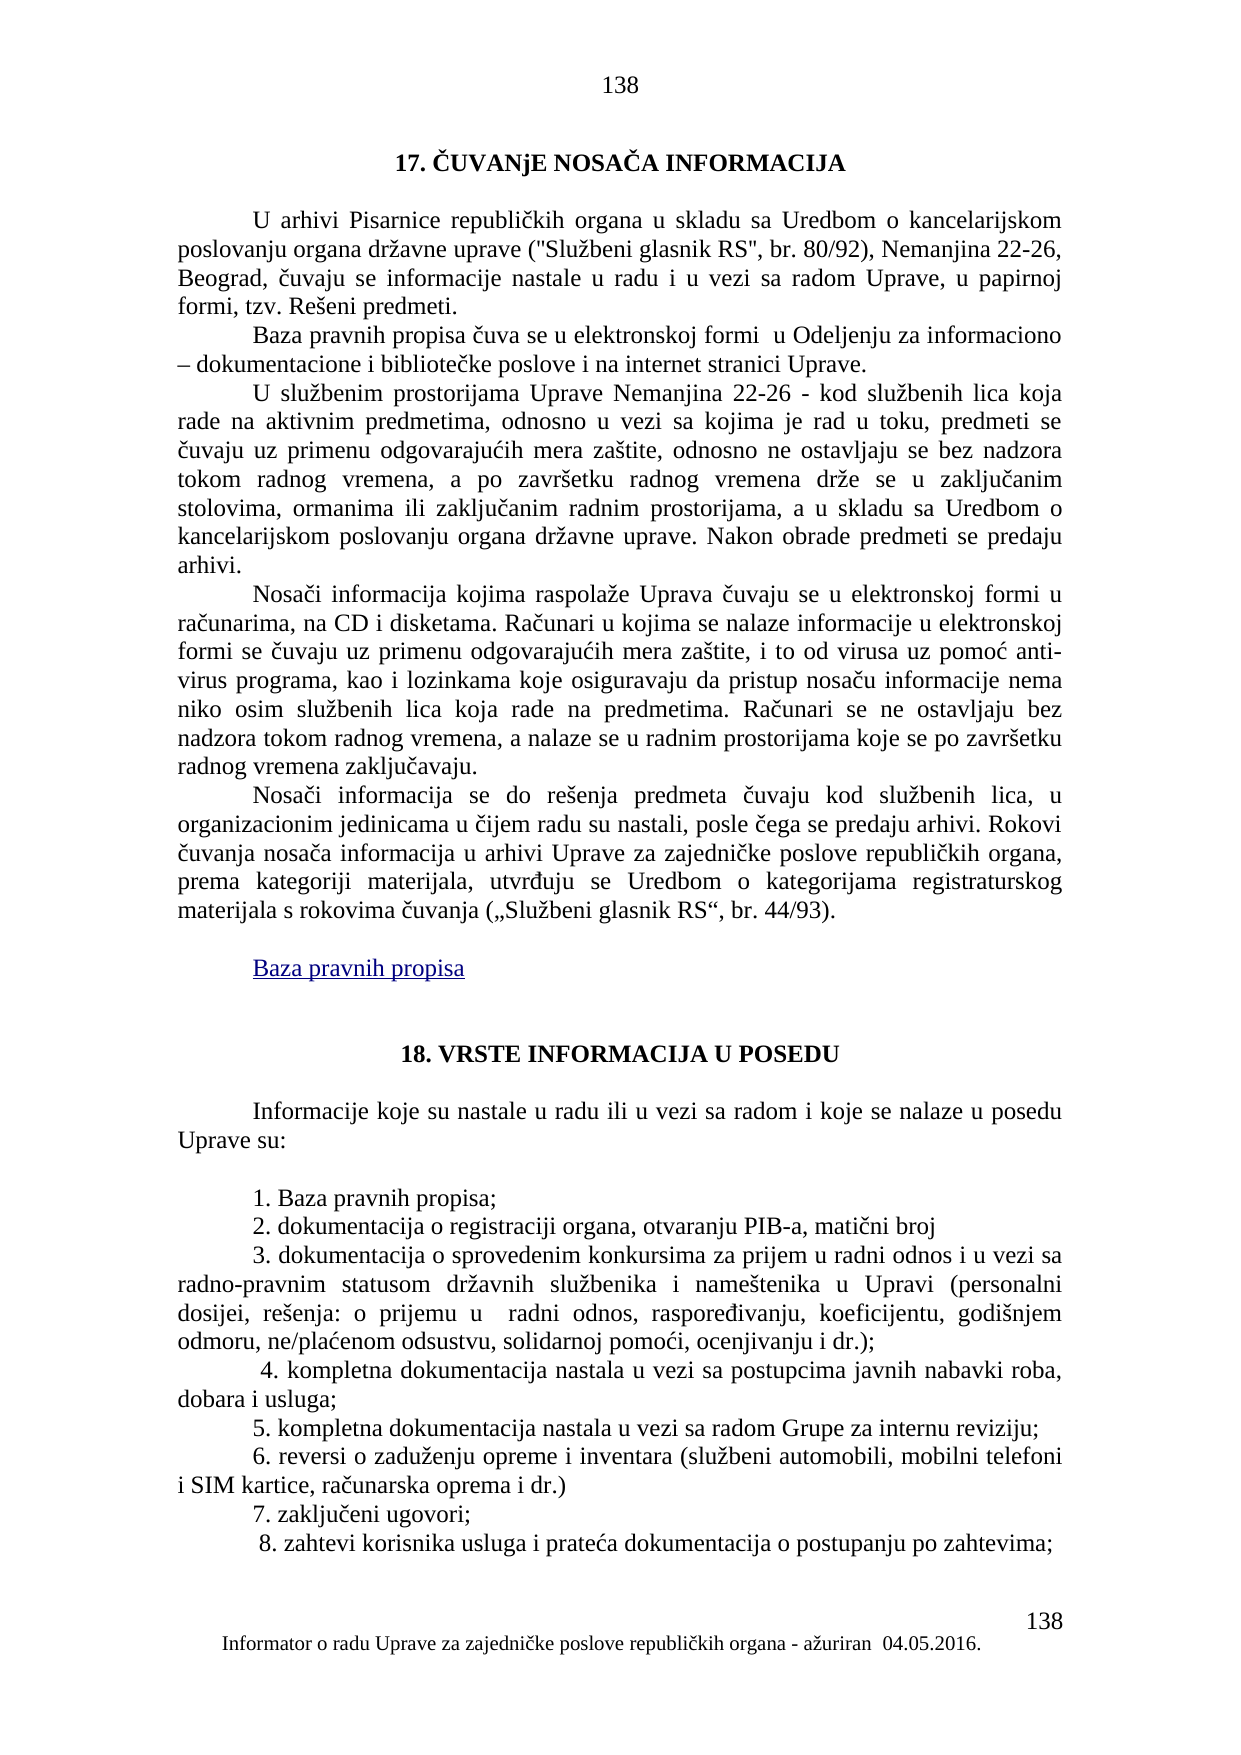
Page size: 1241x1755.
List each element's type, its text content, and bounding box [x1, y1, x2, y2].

text 8. zahtevi korisnika usluga i prateća dokumentacija o postupanju po zahtevima; [177, 1528, 1063, 1556]
text Nosači informacija se do rešenja predmeta čuvaju kod službenih lica, u organizacionim jedinicama u čijem radu su nastali, posle čega se predaju arhivi. Rokovi čuvanja nosača informacija u arhivi Uprave za zajedničke poslove republičkih organa, prema kategoriji materijala, utvrđuju se Uredbom o kategorijama registraturskog materijala s rokovima čuvanja („Službeni glasnik RS“, br. 44/93). [177, 780, 1063, 924]
text 4. kompletna dokumentacija nastala u vezi sa postupcima javnih nabavki roba, dobara i usluga; [177, 1355, 1063, 1413]
text 2. dokumentacija o registraciji organa, otvaranju PIB-a, matični broj [252, 1211, 1063, 1240]
text 6. reversi o zaduženju opreme i inventara (službeni automobili, mobilni telefoni i SIM kartice, računarska oprema i dr.) [177, 1441, 1063, 1499]
text U službenim prostorijama Uprave Nemanjina 22-26 - kod službenih lica koja rade na aktivnim predmetima, odnosno u vezi sa kojima je rad u toku, predmeti se čuvaju uz primenu odgovarajućih mera zaštite, odnosno ne ostavlјaju se bez nadzora tokom radnog vremena, a po završetku radnog vremena drže se u zaklјučanim stolovima, ormanima ili zaklјučanim radnim prostorijama, a u skladu sa Uredbom o kancelarijskom poslovanju organa državne uprave. Nakon obrade predmeti se predaju arhivi. [177, 378, 1063, 579]
text 7. zaklјučeni ugovori; [177, 1499, 1063, 1528]
text Nosači informacija kojima raspolaže Uprava čuvaju se u elektronskoj formi u računarima, na CD i disketama. Računari u kojima se nalaze informacije u elektronskoj formi se čuvaju uz primenu odgovarajućih mera zaštite, i to od virusa uz pomoć anti-virus programa, kao i lozinkama koje osiguravaju da pristup nosaču informacije nema niko osim službenih lica koja rade na predmetima. Računari se ne ostavlјaju bez nadzora tokom radnog vremena, a nalaze se u radnim prostorijama koje se po završetku radnog vremena zaklјučavaju. [177, 579, 1063, 780]
text Baza pravnih propisa [177, 953, 1063, 981]
text 3. dokumentacija o sprovedenim konkursima za prijem u radni odnos i u vezi sa radno-pravnim statusom državnih službenika i nameštenika u Upravi (personalni dosijei, rešenja: o prijemu u radni odnos, raspoređivanju, koeficijentu, godišnjem odmoru, ne/plaćenom odsustvu, solidarnoj pomoći, ocenjivanju i dr.); [177, 1240, 1063, 1355]
text 18. VRSTE INFORMACIJA U POSEDU [177, 1039, 1063, 1068]
text 5. kompletna dokumentacija nastala u vezi sa radom Grupe za internu reviziju; [177, 1413, 1063, 1441]
text 17. ČUVANјE NOSAČA INFORMACIJA [177, 148, 1063, 176]
text 1. Baza pravnih propisa; [252, 1183, 1063, 1211]
text Informacije koje su nastale u radu ili u vezi sa radom i koje se nalaze u posedu Uprave su: [177, 1096, 1063, 1154]
text Baza pravnih propisa čuva se u elektronskoj formi u Odelјenju za informaciono – dokumentacione i bibliotečke poslove i na internet stranici Uprave. [177, 320, 1063, 378]
text U arhivi Pisarnice republičkih organa u skladu sa Uredbom o kancelarijskom poslovanju organa državne uprave (''Službeni glasnik RS'', br. 80/92), Nemanjina 22-26, Beograd, čuvaju se informacije nastale u radu i u vezi sa radom Uprave, u papirnoj formi, tzv. Rešeni predmeti. [177, 205, 1063, 320]
